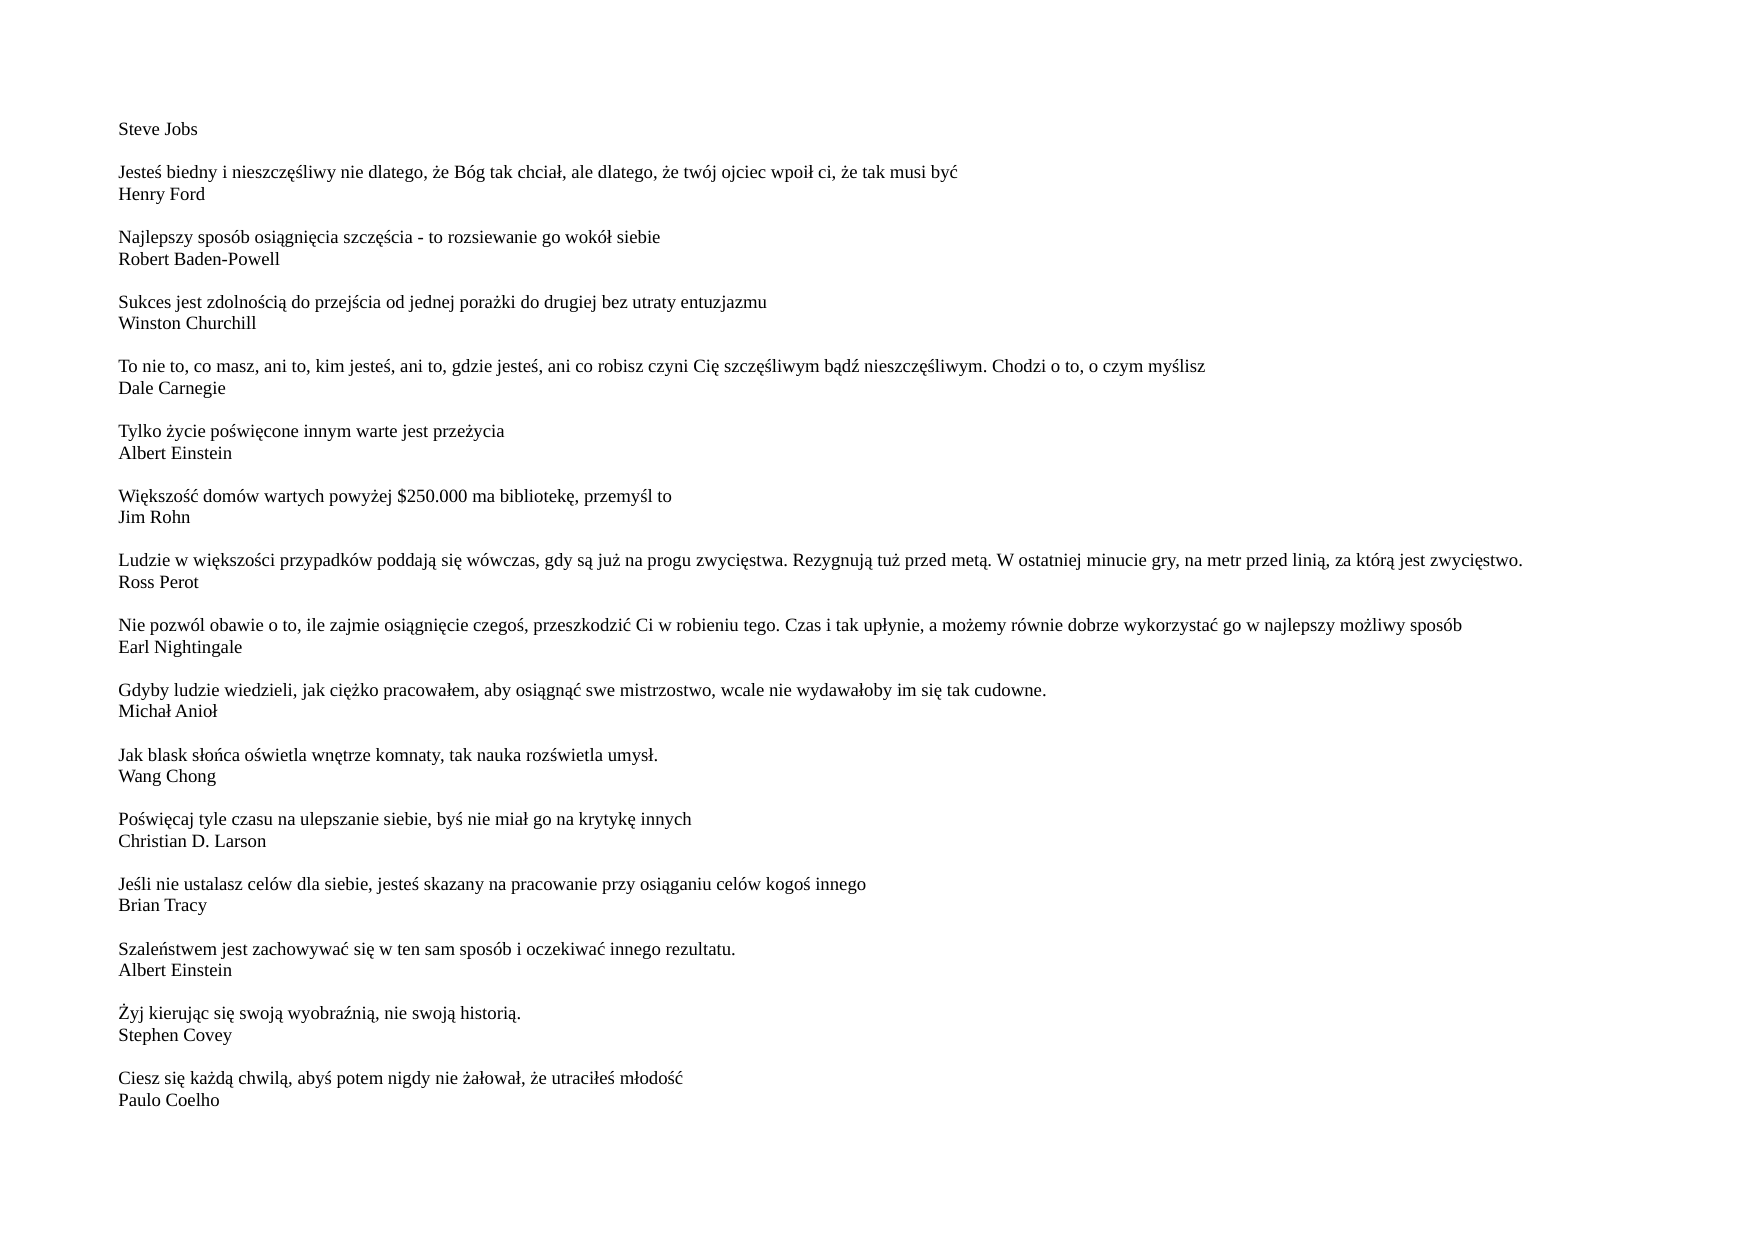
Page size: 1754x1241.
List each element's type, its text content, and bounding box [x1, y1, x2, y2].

text Jim Rohn [118, 506, 1636, 528]
text Steve Jobs [118, 118, 1636, 140]
text Brian Tracy [118, 894, 1636, 916]
text Ciesz się każdą chwilą, abyś potem nigdy nie żałował, że utraciłeś młodość [118, 1067, 1636, 1088]
text Żyj kierując się swoją wyobraźnią, nie swoją historią. [118, 1002, 1636, 1024]
text Szaleństwem jest zachowywać się w ten sam sposób i oczekiwać innego rezultatu. [118, 937, 1636, 959]
text Najlepszy sposób osiągnięcia szczęścia - to rozsiewanie go wokół siebie [118, 226, 1636, 247]
text Jeśli nie ustalasz celów dla siebie, jesteś skazany na pracowanie przy osiąganiu celów kogoś innego [118, 873, 1636, 894]
text Poświęcaj tyle czasu na ulepszanie siebie, byś nie miał go na krytykę innych [118, 808, 1636, 830]
text Wang Chong [118, 765, 1636, 787]
text Ludzie w większości przypadków poddają się wówczas, gdy są już na progu zwycięstwa. Rezygnują tuż przed metą. W ostatniej minucie gry, na metr przed linią, za którą jest zwycięstwo. [118, 549, 1636, 571]
text Winston Churchill [118, 312, 1636, 334]
text Christian D. Larson [118, 830, 1636, 851]
text Albert Einstein [118, 959, 1636, 981]
text Tylko życie poświęcone innym warte jest przeżycia [118, 420, 1636, 442]
text Henry Ford [118, 183, 1636, 204]
text Większość domów wartych powyżej $250.000 ma bibliotekę, przemyśl to [118, 485, 1636, 506]
text Jak blask słońca oświetla wnętrze komnaty, tak nauka rozświetla umysł. [118, 743, 1636, 765]
text Nie pozwól obawie o to, ile zajmie osiągnięcie czegoś, przeszkodzić Ci w robieniu tego. Czas i tak upłynie, a możemy równie dobrze wykorzystać go w najlepszy możliwy sposób [118, 614, 1636, 636]
text Gdyby ludzie wiedzieli, jak ciężko pracowałem, aby osiągnąć swe mistrzostwo, wcale nie wydawałoby im się tak cudowne. [118, 679, 1636, 700]
text Robert Baden-Powell [118, 247, 1636, 269]
text Sukces jest zdolnością do przejścia od jednej porażki do drugiej bez utraty entuzjazmu [118, 291, 1636, 312]
text Earl Nightingale [118, 636, 1636, 657]
text Michał Anioł [118, 700, 1636, 722]
text Paulo Coelho [118, 1088, 1636, 1110]
text Albert Einstein [118, 442, 1636, 463]
text Dale Carnegie [118, 377, 1636, 398]
text Jesteś biedny i nieszczęśliwy nie dlatego, że Bóg tak chciał, ale dlatego, że twój ojciec wpoił ci, że tak musi być [118, 161, 1636, 183]
text To nie to, co masz, ani to, kim jesteś, ani to, gdzie jesteś, ani co robisz czyni Cię szczęśliwym bądź nieszczęśliwym. Chodzi o to, o czym myślisz [118, 355, 1636, 377]
text Ross Perot [118, 571, 1636, 592]
text Stephen Covey [118, 1024, 1636, 1045]
